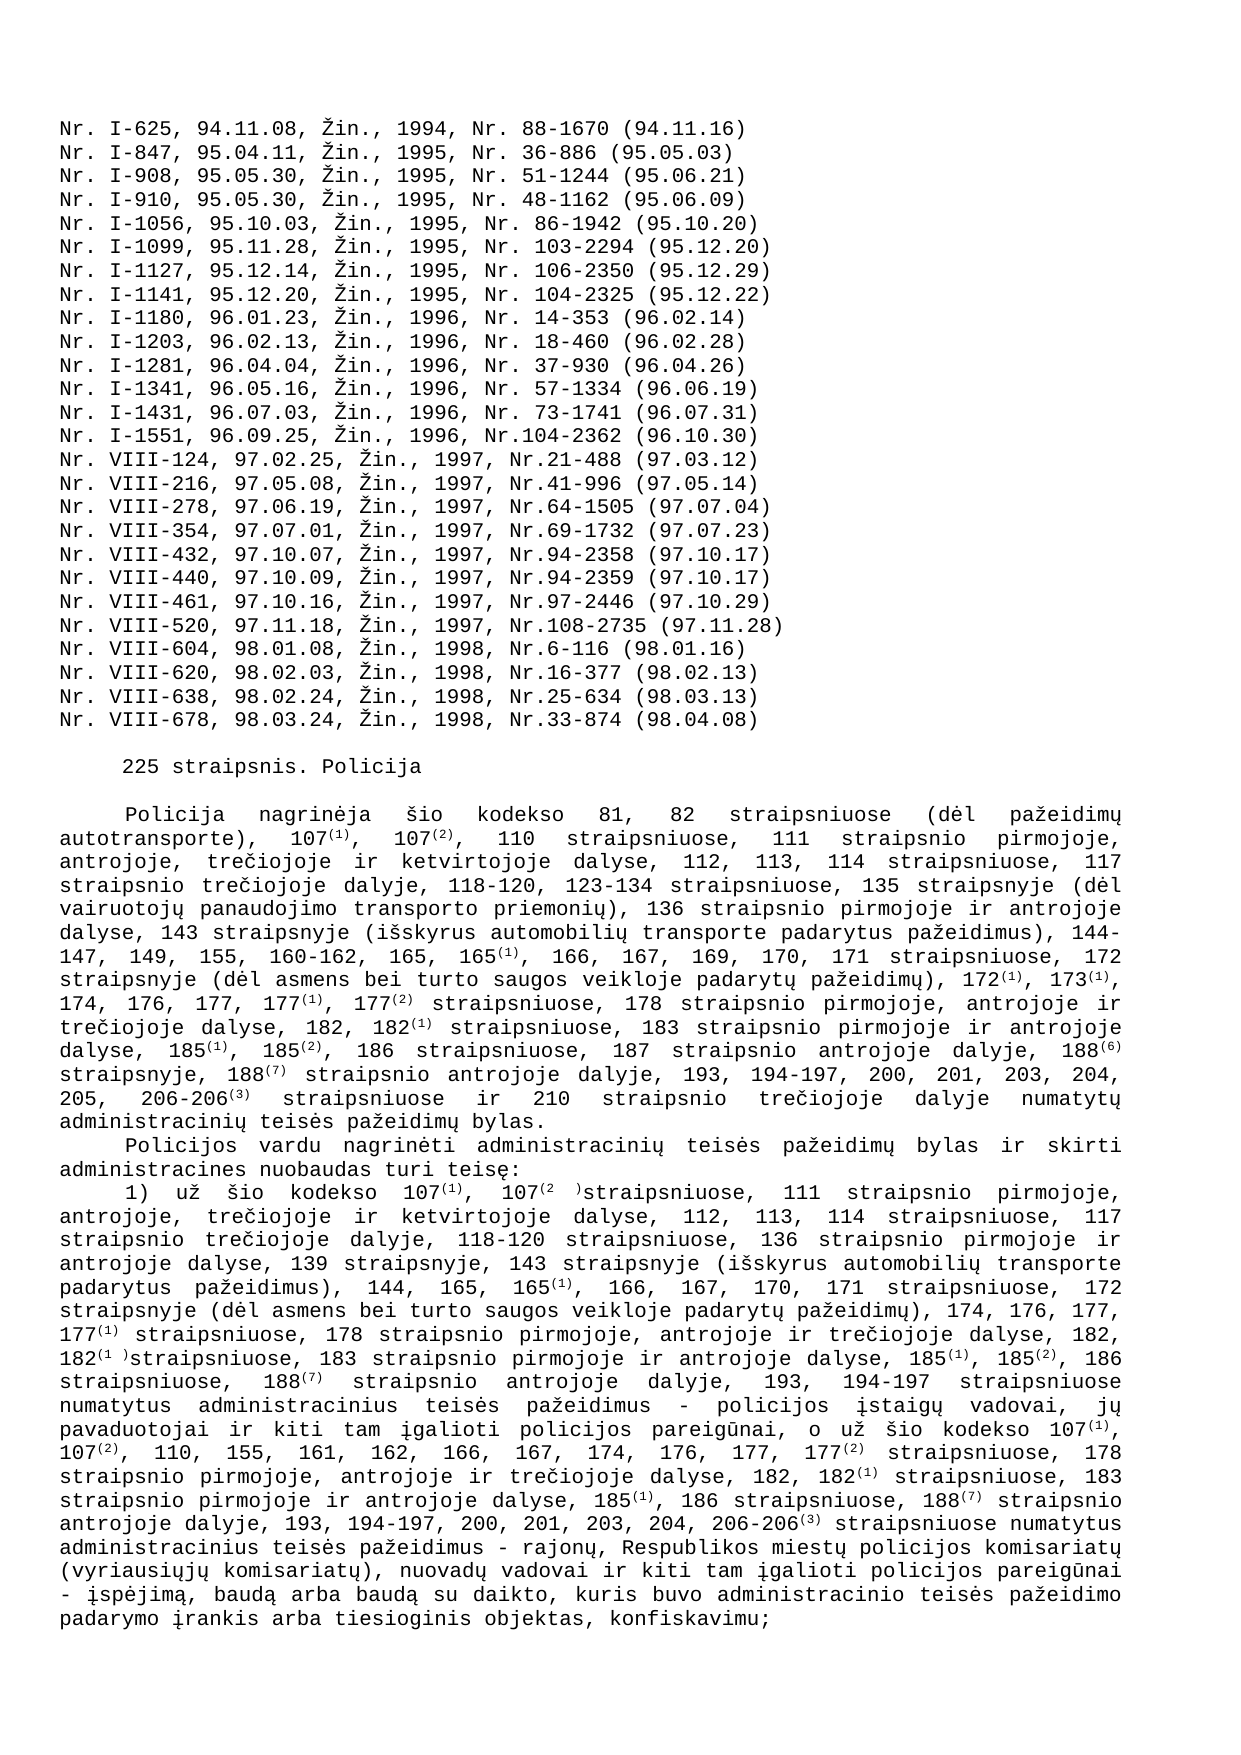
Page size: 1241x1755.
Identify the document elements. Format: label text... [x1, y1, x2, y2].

text Nr. VIII-520, 97.11.18, Žin., 1997, Nr.108-2735 (97.11.28) [59, 615, 1122, 638]
text Nr. I-910, 95.05.30, Žin., 1995, Nr. 48-1162 (95.06.09) [59, 189, 1122, 213]
text Nr. I-1099, 95.11.28, Žin., 1995, Nr. 103-2294 (95.12.20) [59, 236, 1122, 260]
text Nr. VIII-604, 98.01.08, Žin., 1998, Nr.6-116 (98.01.16) [59, 638, 1122, 662]
text Nr. I-1180, 96.01.23, Žin., 1996, Nr. 14-353 (96.02.14) [59, 307, 1122, 331]
text Nr. VIII-432, 97.10.07, Žin., 1997, Nr.94-2358 (97.10.17) [59, 544, 1122, 567]
text Nr. I-1056, 95.10.03, Žin., 1995, Nr. 86-1942 (95.10.20) [59, 213, 1122, 236]
text Nr. I-1341, 96.05.16, Žin., 1996, Nr. 57-1334 (96.06.19) [59, 378, 1122, 402]
text Nr. I-1203, 96.02.13, Žin., 1996, Nr. 18-460 (96.02.28) [59, 331, 1122, 354]
text Policija nagrinėja šio kodekso 81, 82 straipsniuose (dėl pažeidimų autotransporte), 107(1), 107(2), 110 straipsniuose, 111 straipsnio pirmojoje, antrojoje, trečiojoje ir ketvirtojoje dalyse, 112, 113, 114 straipsniuose, 117 straipsnio trečiojoje dalyje, 118-120, 123-134 straipsniuose, 135 straipsnyje (dėl vairuotojų panaudojimo transporto priemonių), 136 straipsnio pirmojoje ir antrojoje dalyse, 143 straipsnyje (išskyrus automobilių transporte padarytus pažeidimus), 144-147, 149, 155, 160-162, 165, 165(1), 166, 167, 169, 170, 171 straipsniuose, 172 straipsnyje (dėl asmens bei turto saugos veikloje padarytų pažeidimų), 172(1), 173(1), 174, 176, 177, 177(1), 177(2) straipsniuose, 178 straipsnio pirmojoje, antrojoje ir trečiojoje dalyse, 182, 182(1) straipsniuose, 183 straipsnio pirmojoje ir antrojoje dalyse, 185(1), 185(2), 186 straipsniuose, 187 straipsnio antrojoje dalyje, 188(6) straipsnyje, 188(7) straipsnio antrojoje dalyje, 193, 194-197, 200, 201, 203, 204, 205, 206-206(3) straipsniuose ir 210 straipsnio trečiojoje dalyje numatytų administracinių teisės pažeidimų bylas. [59, 804, 1122, 1135]
text 1) už šio kodekso 107(1), 107(2 )straipsniuose, 111 straipsnio pirmojoje, antrojoje, trečiojoje ir ketvirtojoje dalyse, 112, 113, 114 straipsniuose, 117 straipsnio trečiojoje dalyje, 118-120 straipsniuose, 136 straipsnio pirmojoje ir antrojoje dalyse, 139 straipsnyje, 143 straipsnyje (išskyrus automobilių transporte padarytus pažeidimus), 144, 165, 165(1), 166, 167, 170, 171 straipsniuose, 172 straipsnyje (dėl asmens bei turto saugos veikloje padarytų pažeidimų), 174, 176, 177, 177(1) straipsniuose, 178 straipsnio pirmojoje, antrojoje ir trečiojoje dalyse, 182, 182(1 )straipsniuose, 183 straipsnio pirmojoje ir antrojoje dalyse, 185(1), 185(2), 186 straipsniuose, 188(7) straipsnio antrojoje dalyje, 193, 194-197 straipsniuose numatytus administracinius teisės pažeidimus - policijos įstaigų vadovai, jų pavaduotojai ir kiti tam įgalioti policijos pareigūnai, o už šio kodekso 107(1), 107(2), 110, 155, 161, 162, 166, 167, 174, 176, 177, 177(2) straipsniuose, 178 straipsnio pirmojoje, antrojoje ir trečiojoje dalyse, 182, 182(1) straipsniuose, 183 straipsnio pirmojoje ir antrojoje dalyse, 185(1), 186 straipsniuose, 188(7) straipsnio antrojoje dalyje, 193, 194-197, 200, 201, 203, 204, 206-206(3) straipsniuose numatytus administracinius teisės pažeidimus - rajonų, Respublikos miestų policijos komisariatų (vyriausiųjų komisariatų), nuovadų vadovai ir kiti tam įgalioti policijos pareigūnai - įspėjimą, baudą arba baudą su daikto, kuris buvo administracinio teisės pažeidimo padarymo įrankis arba tiesioginis objektas, konfiskavimu; [59, 1182, 1122, 1631]
text Nr. I-908, 95.05.30, Žin., 1995, Nr. 51-1244 (95.06.21) [59, 165, 1122, 189]
text Nr. I-847, 95.04.11, Žin., 1995, Nr. 36-886 (95.05.03) [59, 142, 1122, 165]
text 225 straipsnis. Policija [59, 757, 1122, 780]
text Nr. VIII-354, 97.07.01, Žin., 1997, Nr.69-1732 (97.07.23) [59, 520, 1122, 544]
text Nr. VIII-638, 98.02.24, Žin., 1998, Nr.25-634 (98.03.13) [59, 686, 1122, 709]
text Policijos vardu nagrinėti administracinių teisės pažeidimų bylas ir skirti administracines nuobaudas turi teisę: [59, 1135, 1122, 1182]
text Nr. VIII-440, 97.10.09, Žin., 1997, Nr.94-2359 (97.10.17) [59, 567, 1122, 591]
text Nr. VIII-278, 97.06.19, Žin., 1997, Nr.64-1505 (97.07.04) [59, 496, 1122, 520]
text Nr. I-625, 94.11.08, Žin., 1994, Nr. 88-1670 (94.11.16) [59, 118, 1122, 142]
text Nr. I-1551, 96.09.25, Žin., 1996, Nr.104-2362 (96.10.30) [59, 426, 1122, 449]
text Nr. VIII-678, 98.03.24, Žin., 1998, Nr.33-874 (98.04.08) [59, 709, 1122, 733]
text Nr. I-1127, 95.12.14, Žin., 1995, Nr. 106-2350 (95.12.29) [59, 260, 1122, 284]
text Nr. I-1431, 96.07.03, Žin., 1996, Nr. 73-1741 (96.07.31) [59, 402, 1122, 426]
text Nr. VIII-124, 97.02.25, Žin., 1997, Nr.21-488 (97.03.12) [59, 449, 1122, 473]
text Nr. VIII-216, 97.05.08, Žin., 1997, Nr.41-996 (97.05.14) [59, 473, 1122, 496]
text Nr. I-1141, 95.12.20, Žin., 1995, Nr. 104-2325 (95.12.22) [59, 284, 1122, 307]
text Nr. VIII-620, 98.02.03, Žin., 1998, Nr.16-377 (98.02.13) [59, 662, 1122, 686]
text Nr. I-1281, 96.04.04, Žin., 1996, Nr. 37-930 (96.04.26) [59, 354, 1122, 378]
text Nr. VIII-461, 97.10.16, Žin., 1997, Nr.97-2446 (97.10.29) [59, 591, 1122, 615]
